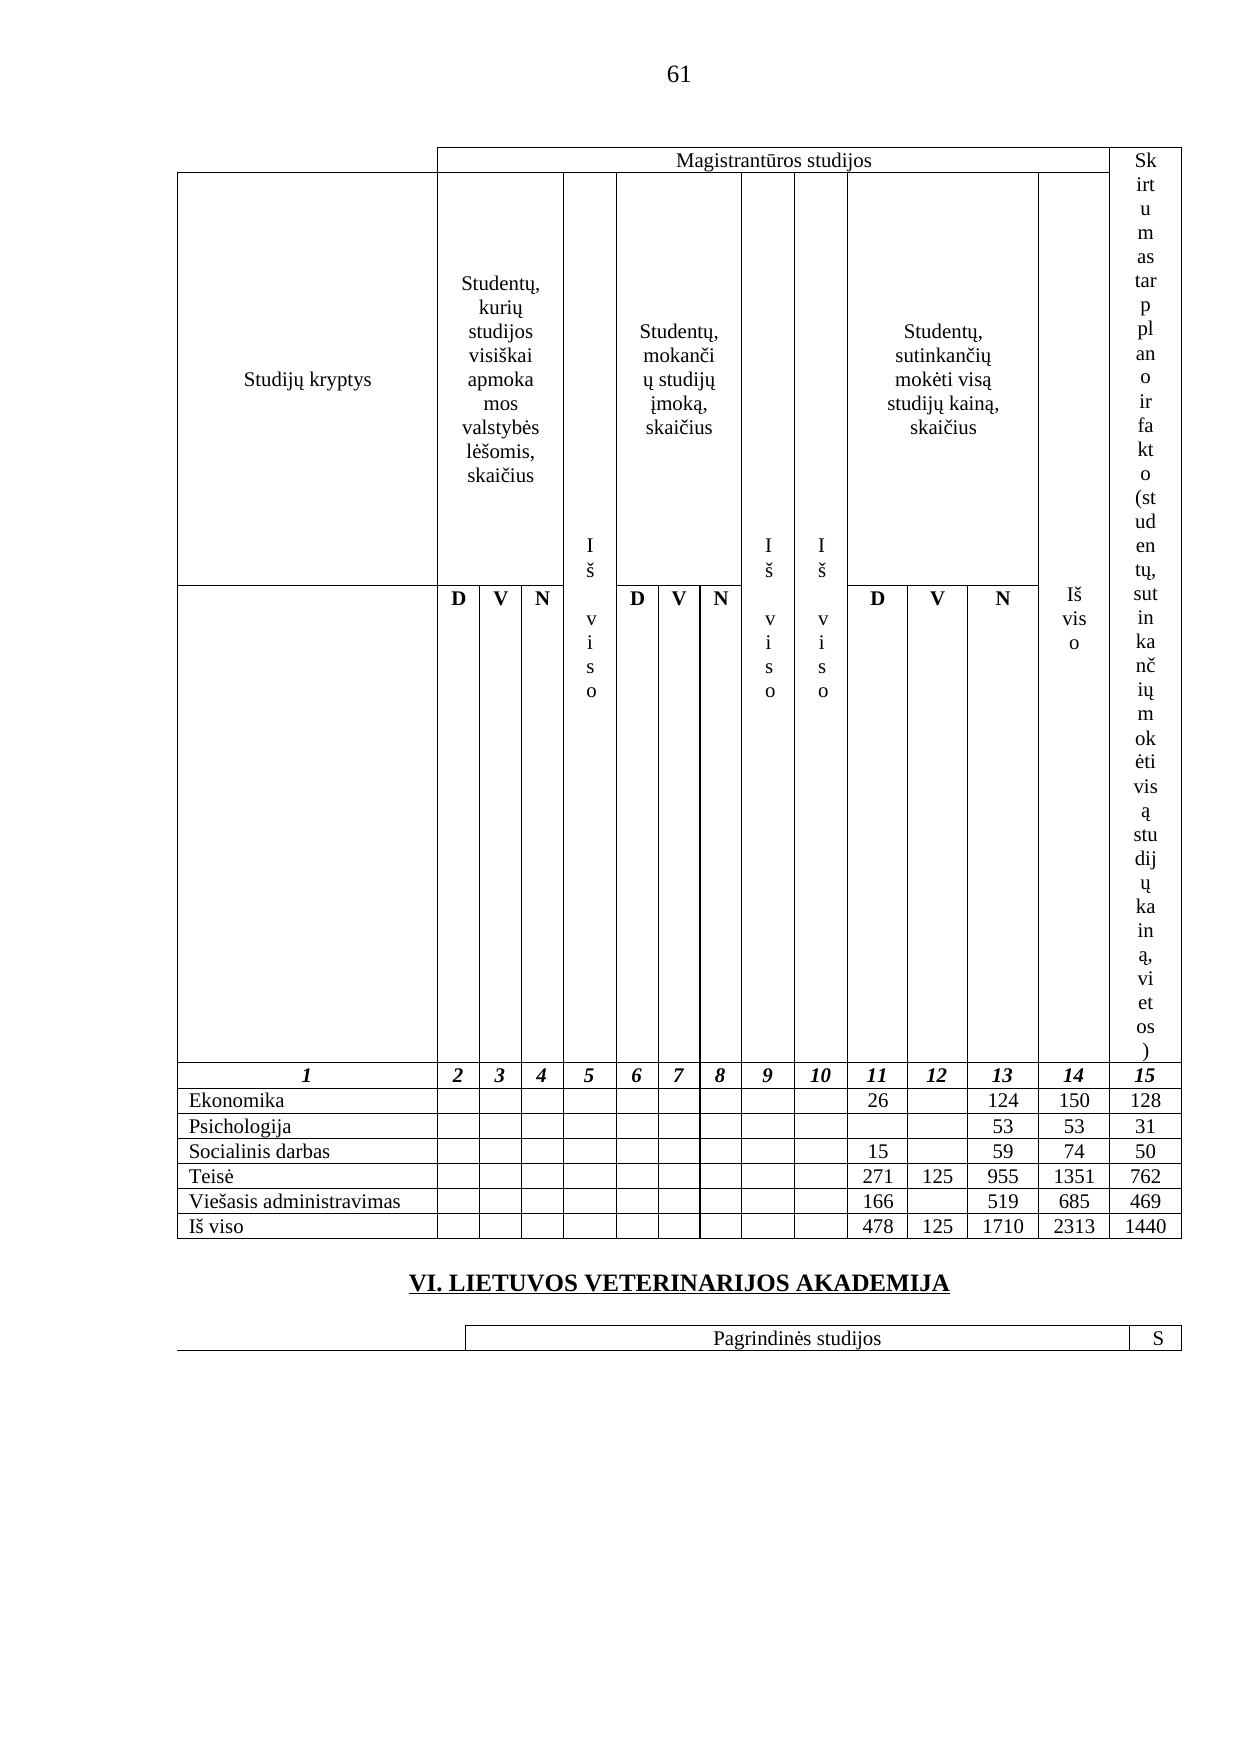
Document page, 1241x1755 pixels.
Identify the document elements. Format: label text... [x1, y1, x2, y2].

table_header Magistrantūros studijos [438, 148, 1109, 172]
table_cell 150 [1039, 1089, 1109, 1112]
table_cell [564, 1214, 616, 1238]
table_cell 125 [908, 1164, 967, 1188]
table_cell [480, 1139, 521, 1163]
table_cell 8 [701, 1063, 741, 1087]
table_cell [659, 1164, 699, 1188]
table_cell [742, 1214, 794, 1238]
table_cell [480, 1189, 521, 1213]
table_cell [795, 1089, 847, 1112]
table_cell [522, 1214, 563, 1238]
table_cell [908, 1139, 967, 1163]
table_cell [617, 1114, 658, 1138]
table_cell 31 [1110, 1114, 1181, 1138]
table_cell 271 [848, 1164, 907, 1188]
table_cell 166 [848, 1189, 907, 1213]
table_cell Viešasis administravimas [178, 1189, 437, 1213]
table_cell 1351 [1039, 1164, 1109, 1188]
table_cell [742, 1089, 794, 1112]
table_cell 3 [480, 1063, 521, 1087]
table_cell [438, 1214, 479, 1238]
table_cell [480, 1089, 521, 1112]
table_cell Iš viso [742, 173, 794, 1062]
table_cell 12 [908, 1063, 967, 1087]
table_cell [701, 1089, 741, 1112]
table_cell 1 [178, 1063, 437, 1087]
table_cell 6 [617, 1063, 658, 1087]
table_header Skirtumas tarp plano ir fakto (studentų, sutinkančių mokėti visą studijų kainą, vietos) [1110, 148, 1181, 1062]
table_cell [659, 1139, 699, 1163]
table_cell 128 [1110, 1089, 1181, 1112]
table_cell [795, 1214, 847, 1238]
table_cell Iš viso [1039, 173, 1109, 1062]
table_cell [564, 1139, 616, 1163]
table_cell 1710 [968, 1214, 1038, 1238]
table_cell 7 [659, 1063, 699, 1087]
table_cell [908, 1089, 967, 1112]
table_cell N [522, 586, 563, 1062]
table_cell [659, 1189, 699, 1213]
table_cell [564, 1114, 616, 1138]
table_cell [480, 1114, 521, 1138]
table_cell [742, 1164, 794, 1188]
table_cell [701, 1114, 741, 1138]
table_cell 26 [848, 1089, 907, 1112]
table_cell D [848, 586, 907, 1062]
table_cell 469 [1110, 1189, 1181, 1213]
table_cell [659, 1214, 699, 1238]
table_cell [701, 1189, 741, 1213]
table_cell Studentų, kurių studijos visiškai apmokamos valstybės lėšomis, skaičius [438, 173, 563, 585]
table_cell [522, 1189, 563, 1213]
table_header Pagrindinės studijos [466, 1326, 1129, 1350]
table_cell 59 [968, 1139, 1038, 1163]
table_cell [438, 1139, 479, 1163]
table_cell [564, 1189, 616, 1213]
table_cell [522, 1164, 563, 1188]
table_cell [178, 586, 437, 1062]
table_cell Iš viso [178, 1214, 437, 1238]
table_cell [659, 1114, 699, 1138]
table_cell 478 [848, 1214, 907, 1238]
table_cell [438, 1189, 479, 1213]
table_cell [908, 1114, 967, 1138]
table_header [177, 147, 437, 172]
table_cell [848, 1114, 907, 1138]
table_cell [522, 1089, 563, 1112]
table_cell [564, 1089, 616, 1112]
table_cell [480, 1164, 521, 1188]
table_cell [480, 1214, 521, 1238]
table_cell Studijų kryptys [178, 173, 437, 585]
table_cell 10 [795, 1063, 847, 1087]
table_cell [795, 1189, 847, 1213]
table_cell V [480, 586, 521, 1062]
table_cell V [659, 586, 699, 1062]
table_cell 9 [742, 1063, 794, 1087]
table_cell Ekonomika [178, 1089, 437, 1112]
table_cell 1440 [1110, 1214, 1181, 1238]
table_cell [701, 1139, 741, 1163]
table_cell N [968, 586, 1038, 1062]
table_cell Psichologija [178, 1114, 437, 1138]
table_cell 124 [968, 1089, 1038, 1112]
table_cell [795, 1164, 847, 1188]
table_cell [742, 1189, 794, 1213]
table_cell [617, 1189, 658, 1213]
table_cell [617, 1214, 658, 1238]
table_cell 74 [1039, 1139, 1109, 1163]
table_cell [742, 1114, 794, 1138]
table_cell Studentų, mokančių studijų įmoką, skaičius [617, 173, 741, 585]
table_cell 53 [968, 1114, 1038, 1138]
table_cell 125 [908, 1214, 967, 1238]
table_cell [742, 1139, 794, 1163]
table_cell Studentų, sutinkančių mokėti visą studijų kainą, skaičius [848, 173, 1038, 585]
table_cell Iš viso [564, 173, 616, 1062]
table_cell [522, 1114, 563, 1138]
table_cell [701, 1214, 741, 1238]
table_cell Socialinis darbas [178, 1139, 437, 1163]
table_cell N [701, 586, 741, 1062]
table_cell [795, 1114, 847, 1138]
table_cell [659, 1089, 699, 1112]
table_cell 15 [848, 1139, 907, 1163]
table_cell [564, 1164, 616, 1188]
table_cell [438, 1089, 479, 1112]
table_cell [617, 1164, 658, 1188]
table_cell [617, 1089, 658, 1112]
table_cell 685 [1039, 1189, 1109, 1213]
table_cell 50 [1110, 1139, 1181, 1163]
table_cell [908, 1189, 967, 1213]
table_cell 762 [1110, 1164, 1181, 1188]
table_cell 4 [522, 1063, 563, 1087]
table_cell [438, 1164, 479, 1188]
table_cell 2 [438, 1063, 479, 1087]
table_cell 5 [564, 1063, 616, 1087]
table_cell 53 [1039, 1114, 1109, 1138]
table_header [177, 1325, 465, 1350]
table_cell [438, 1114, 479, 1138]
table_cell 13 [968, 1063, 1038, 1087]
table_cell 14 [1039, 1063, 1109, 1087]
table_cell [701, 1164, 741, 1188]
text VI. LIETUVOS VETERINARIJOS AKADEMIJA [177, 1268, 1181, 1297]
table_cell 11 [848, 1063, 907, 1087]
table_cell [617, 1139, 658, 1163]
table_cell 2313 [1039, 1214, 1109, 1238]
table_cell Iš viso [795, 173, 847, 1062]
table_cell Teisė [178, 1164, 437, 1188]
table_cell 15 [1110, 1063, 1181, 1087]
table_cell [522, 1139, 563, 1163]
table_cell V [908, 586, 967, 1062]
table_cell [795, 1139, 847, 1163]
table_cell D [617, 586, 658, 1062]
table_cell 955 [968, 1164, 1038, 1188]
table_cell 519 [968, 1189, 1038, 1213]
table_cell D [438, 586, 479, 1062]
